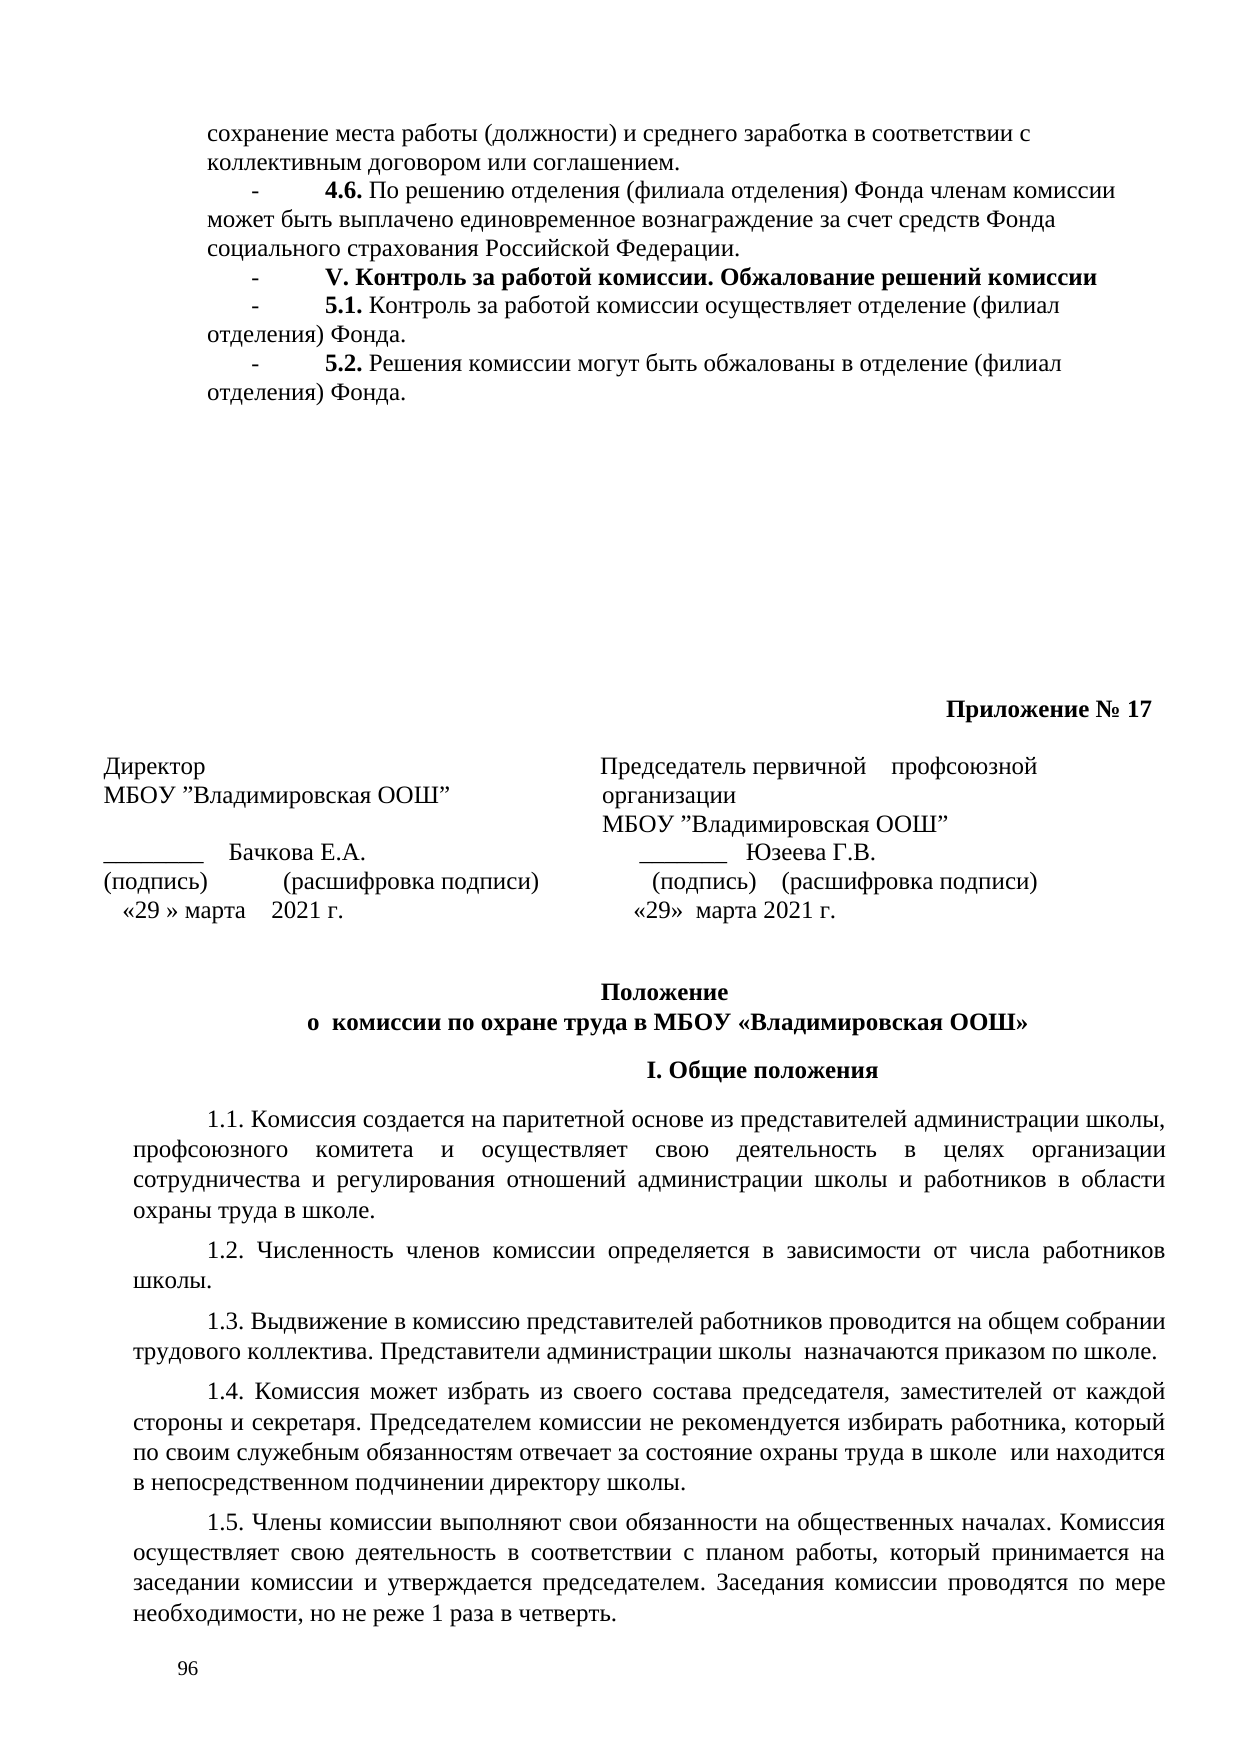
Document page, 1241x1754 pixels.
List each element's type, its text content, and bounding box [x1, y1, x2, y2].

text 1.2. Численность членов комиссии определяется в зависимости от числа работников школы. [133, 1235, 1166, 1294]
text 1.5. Члены комиссии выполняют свои обязанности на общественных началах. Комиссия осуществляет свою деятельность в соответствии с планом работы, который принимается на заседании комиссии и утверждается председателем. Заседания комиссии проводятся по мере необходимости, но не реже 1 раза в четверть. [133, 1507, 1166, 1626]
list 4.6. По решению отделения (филиала отделения) Фонда членам комиссии может быть выплачено единовременное вознаграждение за счет средств Фонда социального страхования Российской Федерации. [207, 176, 1152, 262]
list 5.2. Решения комиссии могут быть обжалованы в отделение (филиал отделения) Фонда. [207, 348, 1152, 406]
text I. Общие положения [251, 1056, 1200, 1084]
text 1.3. Выдвижение в комиссию представителей работников проводится на общем собрании трудового коллектива. Представители администрации школы назначаются приказом по школе. [133, 1306, 1166, 1365]
list сохранение места работы (должности) и среднего заработка в соответствии с коллективным договором или соглашением. [207, 118, 1152, 176]
text 1.4. Комиссия может избрать из своего состава председателя, заместителей от каждой стороны и секретаря. Председателем комиссии не рекомендуется избирать работника, который по своим служебным обязанностям отвечает за состояние охраны труда в школе или находится в непосредственном подчинении директору школы. [133, 1376, 1166, 1496]
list 5.1. Контроль за работой комиссии осуществляет отделение (филиал отделения) Фонда. [207, 291, 1152, 348]
table_header Председатель первичной профсоюзной организации МБОУ ”Владимировская ООШ” _______ Юзеева Г.В. (подпись) (расшифровка подписи) «29» марта 2021 г. [591, 751, 1089, 952]
text Положение [177, 977, 1152, 1005]
table_header Директор МБОУ ”Владимировская ООШ” ________ Бачкова Е.А. (подпись) (расшифровка подписи) «29 » марта 2021 г. [92, 751, 591, 952]
text 1.1. Комиссия создается на паритетной основе из представителей администрации школы, профсоюзного комитета и осуществляет свою деятельность в целях организации сотрудничества и регулирования отношений администрации школы и работников в области охраны труда в школе. [133, 1104, 1166, 1223]
text о комиссии по охране труда в МБОУ «Владимировская ООШ» [177, 1007, 1152, 1035]
list V. Контроль за работой комиссии. Обжалование решений комиссии [207, 262, 1152, 291]
text Приложение № 17 [162, 694, 1152, 722]
